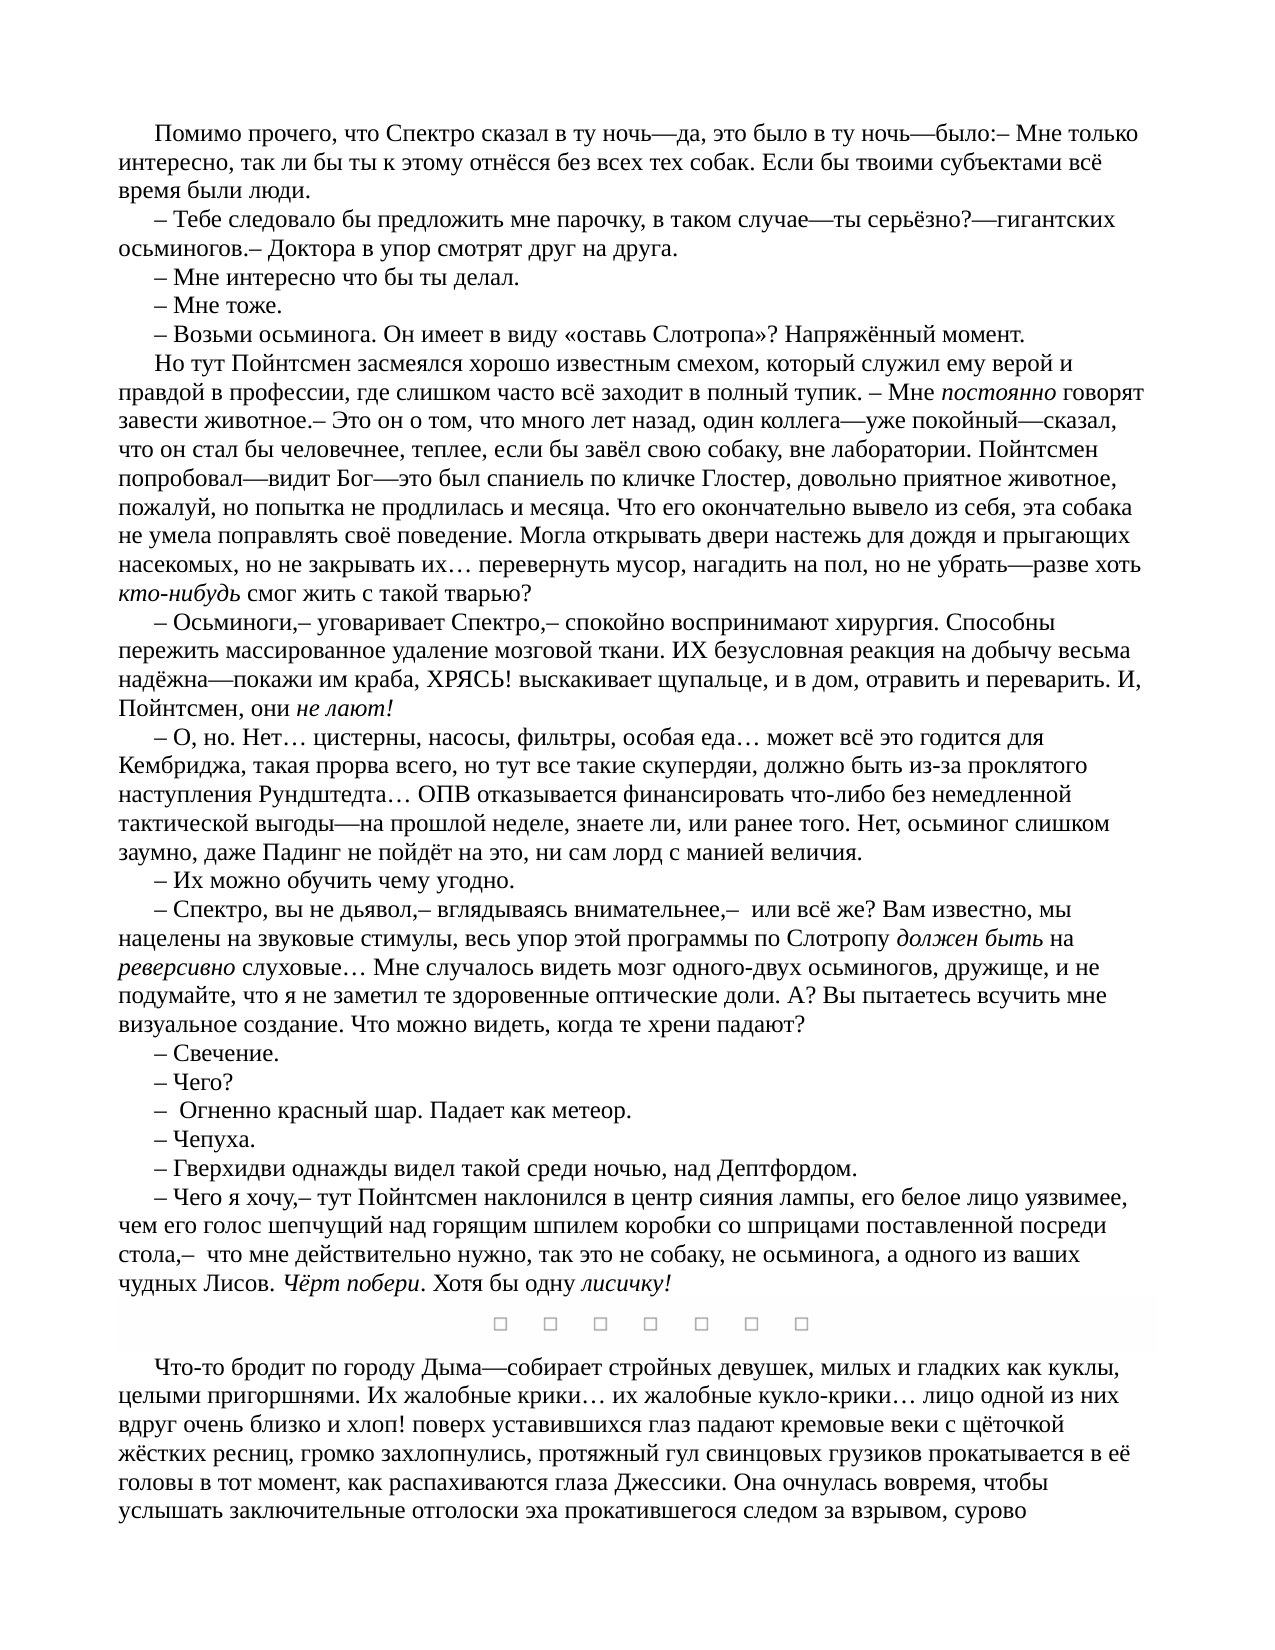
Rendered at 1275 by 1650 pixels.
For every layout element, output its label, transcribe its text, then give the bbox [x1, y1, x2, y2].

text – Мне тоже. [118, 291, 1157, 319]
text – Осьминоги,– уговаривает Спектро,– спокойно воспринимают хирургия. Способны пережить массированное удаление мозговой ткани. ИХ безусловная реакция на добычу весьма надёжна—покажи им краба, ХРЯСЬ! выскакивает щупальце, и в дом, отравить и переварить. И, Пойнтсмен, они не лают! [118, 607, 1157, 722]
text – Чепуха. [118, 1124, 1157, 1153]
text – Спектро, вы не дьявол,– вглядываясь внимательнее,– или всё же? Вам известно, мы нацелены на звуковые стимулы, весь упор этой программы по Слотропу должен быть на реверсивно слуховые… Мне случалось видеть мозг одного-двух осьминогов, дружище, и не подумайте, что я не заметил те здоровенные оптические доли. А? Вы пытаетесь всучить мне визуальное создание. Что можно видеть, когда те хрени падают? [118, 894, 1157, 1038]
text Что-то бродит по городу Дыма—собирает стройных девушек, милых и гладких как куклы, целыми пригоршнями. Их жалобные крики… их жалобные кукло-крики… лицо одной из них вдруг очень близко и хлоп! поверх уставившихся глаз падают кремовые веки с щёточкой жёстких ресниц, громко захлопнулись, протяжный гул свинцовых грузиков прокатывается в её головы в тот момент, как распахиваются глаза Джессики. Она очнулась вовремя, чтобы услышать заключительные отголоски эха прокатившегося следом за взрывом, сурово [118, 1352, 1157, 1524]
text – Тебе следовало бы предложить мне парочку, в таком случае—ты серьёзно?—гигантских осьминогов.– Доктора в упор смотрят друг на друга. [118, 204, 1157, 262]
text – Огненно красный шар. Падает как метеор. [118, 1096, 1157, 1124]
text – Их можно обучить чему угодно. [118, 866, 1157, 894]
picture [118, 1297, 1157, 1352]
text Помимо прочего, что Спектро сказал в ту ночь—да, это было в ту ночь—было:– Мне только интересно, так ли бы ты к этому отнёсся без всех тех собак. Если бы твоими субъектами всё время были люди. [118, 118, 1157, 204]
text – Мне интересно что бы ты делал. [118, 262, 1157, 291]
text – Свечение. [118, 1038, 1157, 1067]
text Но тут Пойнтсмен засмеялся хорошо известным смехом, который служил ему верой и правдой в профессии, где слишком часто всё заходит в полный тупик. – Мне постоянно говорят завести животное.– Это он о том, что много лет назад, один коллега—уже покойный—сказал, что он стал бы человечнее, теплее, если бы завёл свою собаку, вне лаборатории. Пойнтсмен попробовал—видит Бог—это был спаниель по кличке Глостер, довольно приятное животное, пожалуй, но попытка не продлилась и месяца. Что его окончательно вывело из себя, эта собака не умела поправлять своё поведение. Могла открывать двери настежь для дождя и прыгающих насекомых, но не закрывать их… перевернуть мусор, нагадить на пол, но не убрать—разве хоть кто-нибудь смог жить с такой тварью? [118, 348, 1157, 607]
text – Чего я хочу,– тут Пойнтсмен наклонился в центр сияния лампы, его белое лицо уязвимее, чем его голос шепчущий над горящим шпилем коробки со шприцами поставленной посреди стола,– что мне действительно нужно, так это не собаку, не осьминога, а одного из ваших чудных Лисов. Чёрт побери. Хотя бы одну лисичку! [118, 1182, 1157, 1297]
text – О, но. Нет… цистерны, насосы, фильтры, особая еда… может всё это годится для Кембриджа, такая прорва всего, но тут все такие скупердяи, должно быть из-за проклятого наступления Рундштедта… ОПВ отказывается финансировать что-либо без немедленной тактической выгоды—на прошлой неделе, знаете ли, или ранее того. Нет, осьминог слишком заумно, даже Падинг не пойдёт на это, ни сам лорд с манией величия. [118, 722, 1157, 866]
text – Возьми осьминога. Он имеет в виду «оставь Слотропа»? Напряжённый момент. [118, 319, 1157, 348]
text – Чего? [118, 1067, 1157, 1096]
text – Гверхидви однажды видел такой среди ночью, над Дептфордом. [118, 1153, 1157, 1182]
